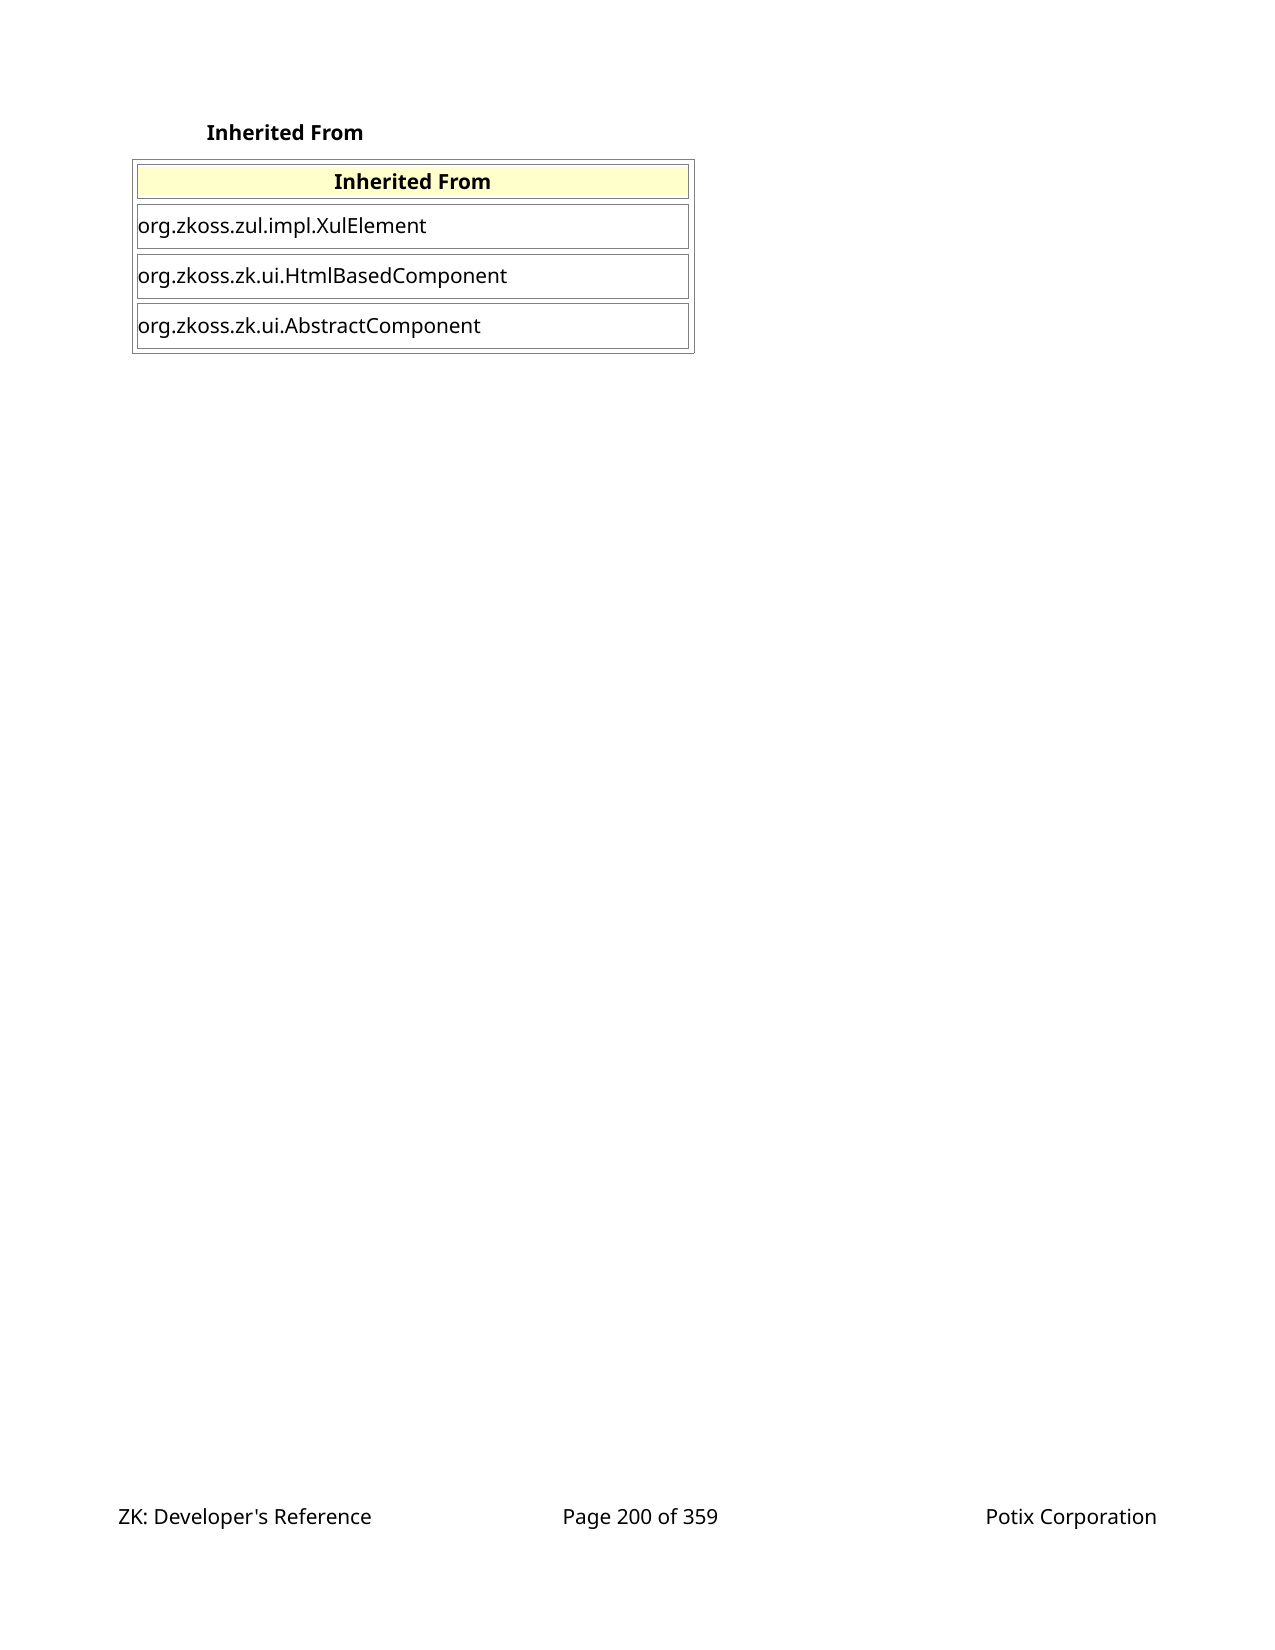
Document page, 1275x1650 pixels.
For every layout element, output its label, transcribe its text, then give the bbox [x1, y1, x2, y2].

subtitle Inherited From [207, 118, 1157, 146]
table_cell org.zkoss.zk.ui.AbstractComponent [134, 298, 691, 348]
table_header Inherited From [134, 160, 691, 198]
table_cell org.zkoss.zk.ui.HtmlBasedComponent [134, 248, 691, 298]
table_cell org.zkoss.zul.impl.XulElement [134, 198, 691, 248]
